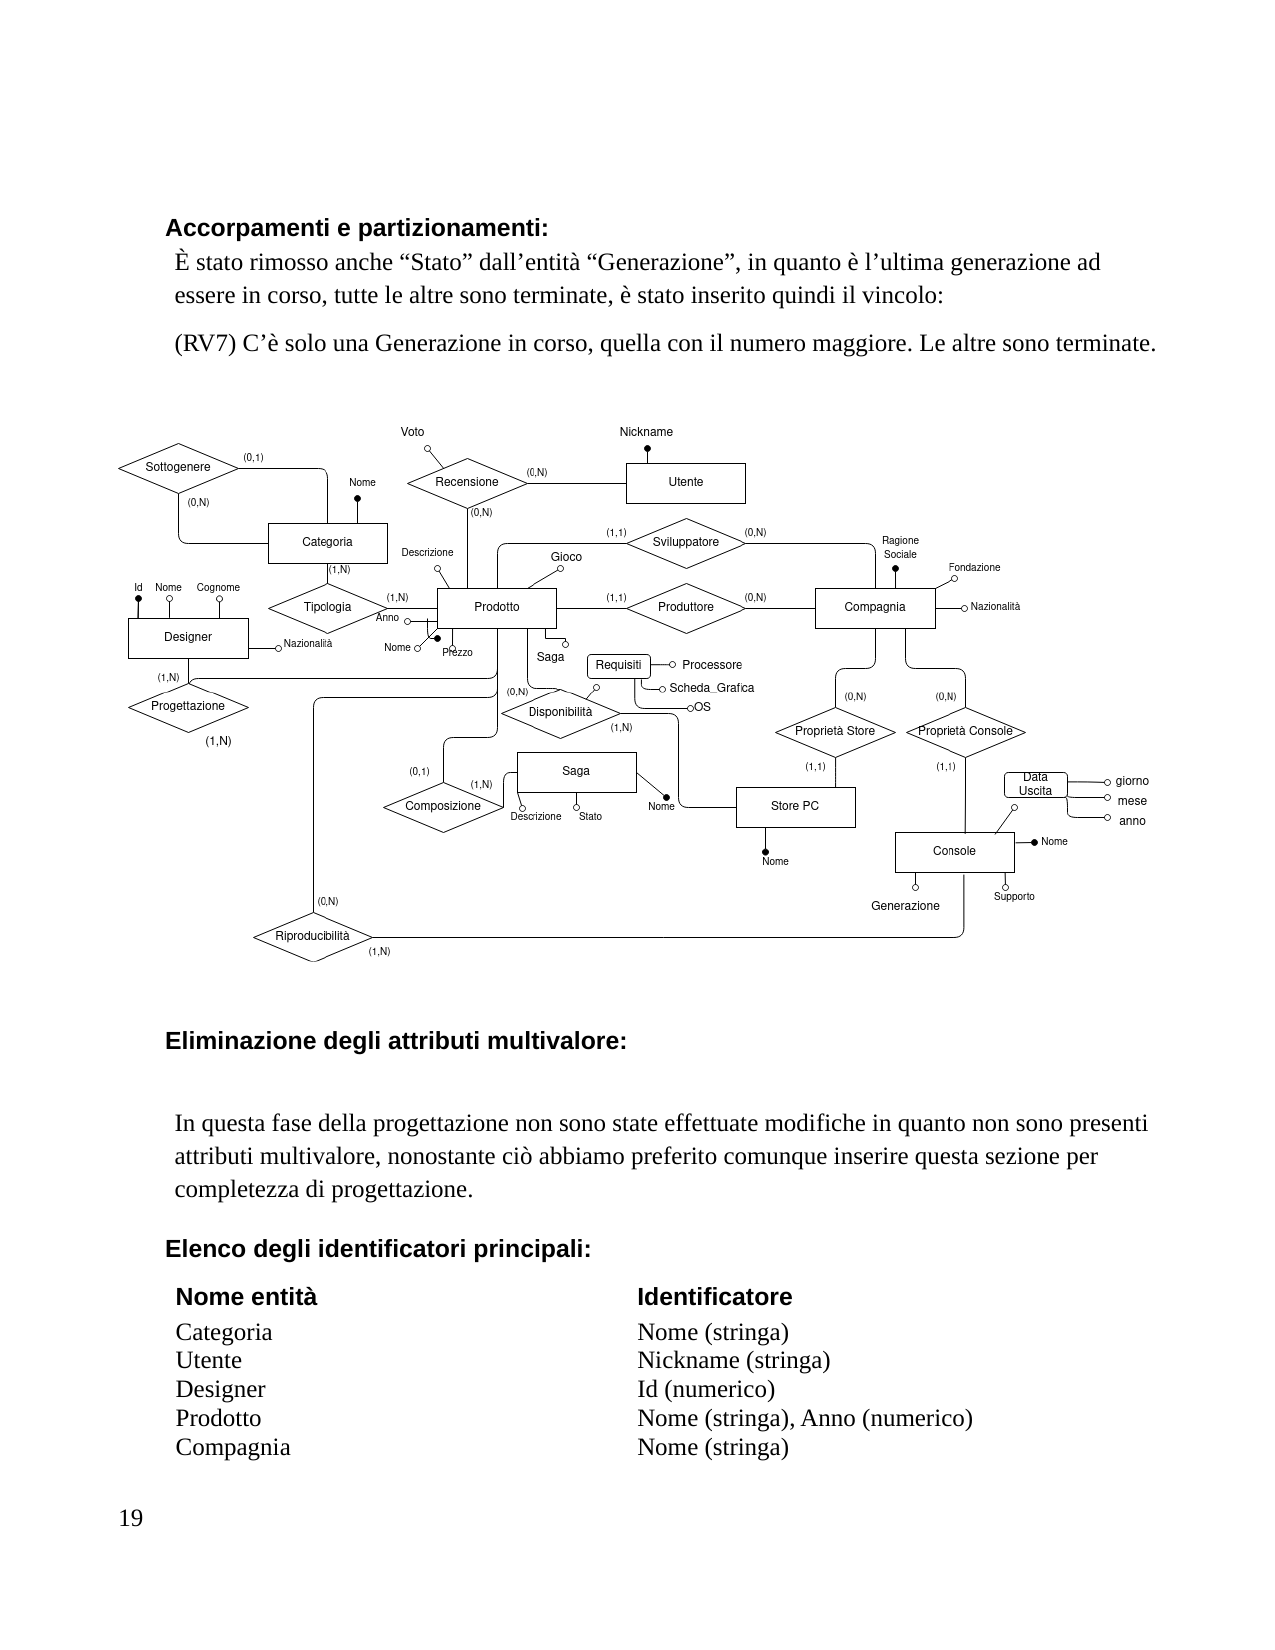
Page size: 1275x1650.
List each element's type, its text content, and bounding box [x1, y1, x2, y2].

text È stato rimosso anche “Stato” dall’entità “Generazione”, in quanto è l’ultima generazione ad essere in corso, tutte le altre sono terminate, è stato inserito quindi il vincolo: [174, 247, 1157, 309]
subtitle Accorpamenti e partizionamenti: [165, 213, 1157, 241]
picture [118, 423, 1157, 962]
subtitle Eliminazione degli attributi multivalore: [165, 1026, 1157, 1054]
table_cell Designer [175, 1374, 637, 1403]
table_cell Categoria [175, 1317, 637, 1345]
table_cell Utente [175, 1345, 637, 1374]
table_cell Nome (stringa) [637, 1317, 1157, 1345]
table_header Identificatore [637, 1269, 1157, 1317]
table_cell Nome (stringa) [637, 1432, 1157, 1460]
table_cell Id (numerico) [637, 1374, 1157, 1403]
table_cell Nome (stringa), Anno (numerico) [637, 1403, 1157, 1432]
text In questa fase della progettazione non sono state effettuate modifiche in quanto non sono presenti attributi multivalore, nonostante ciò abbiamo preferito comunque inserire questa sezione per completezza di progettazione. [174, 1108, 1157, 1203]
subtitle Elenco degli identificatori principali: [165, 1234, 1157, 1263]
table_header Nome entità [175, 1269, 637, 1317]
table_cell Compagnia [175, 1432, 637, 1460]
table_cell Prodotto [175, 1403, 637, 1432]
table_cell Nickname (stringa) [637, 1345, 1157, 1374]
text (RV7) C’è solo una Generazione in corso, quella con il numero maggiore. Le altre sono terminate. [174, 328, 1157, 357]
